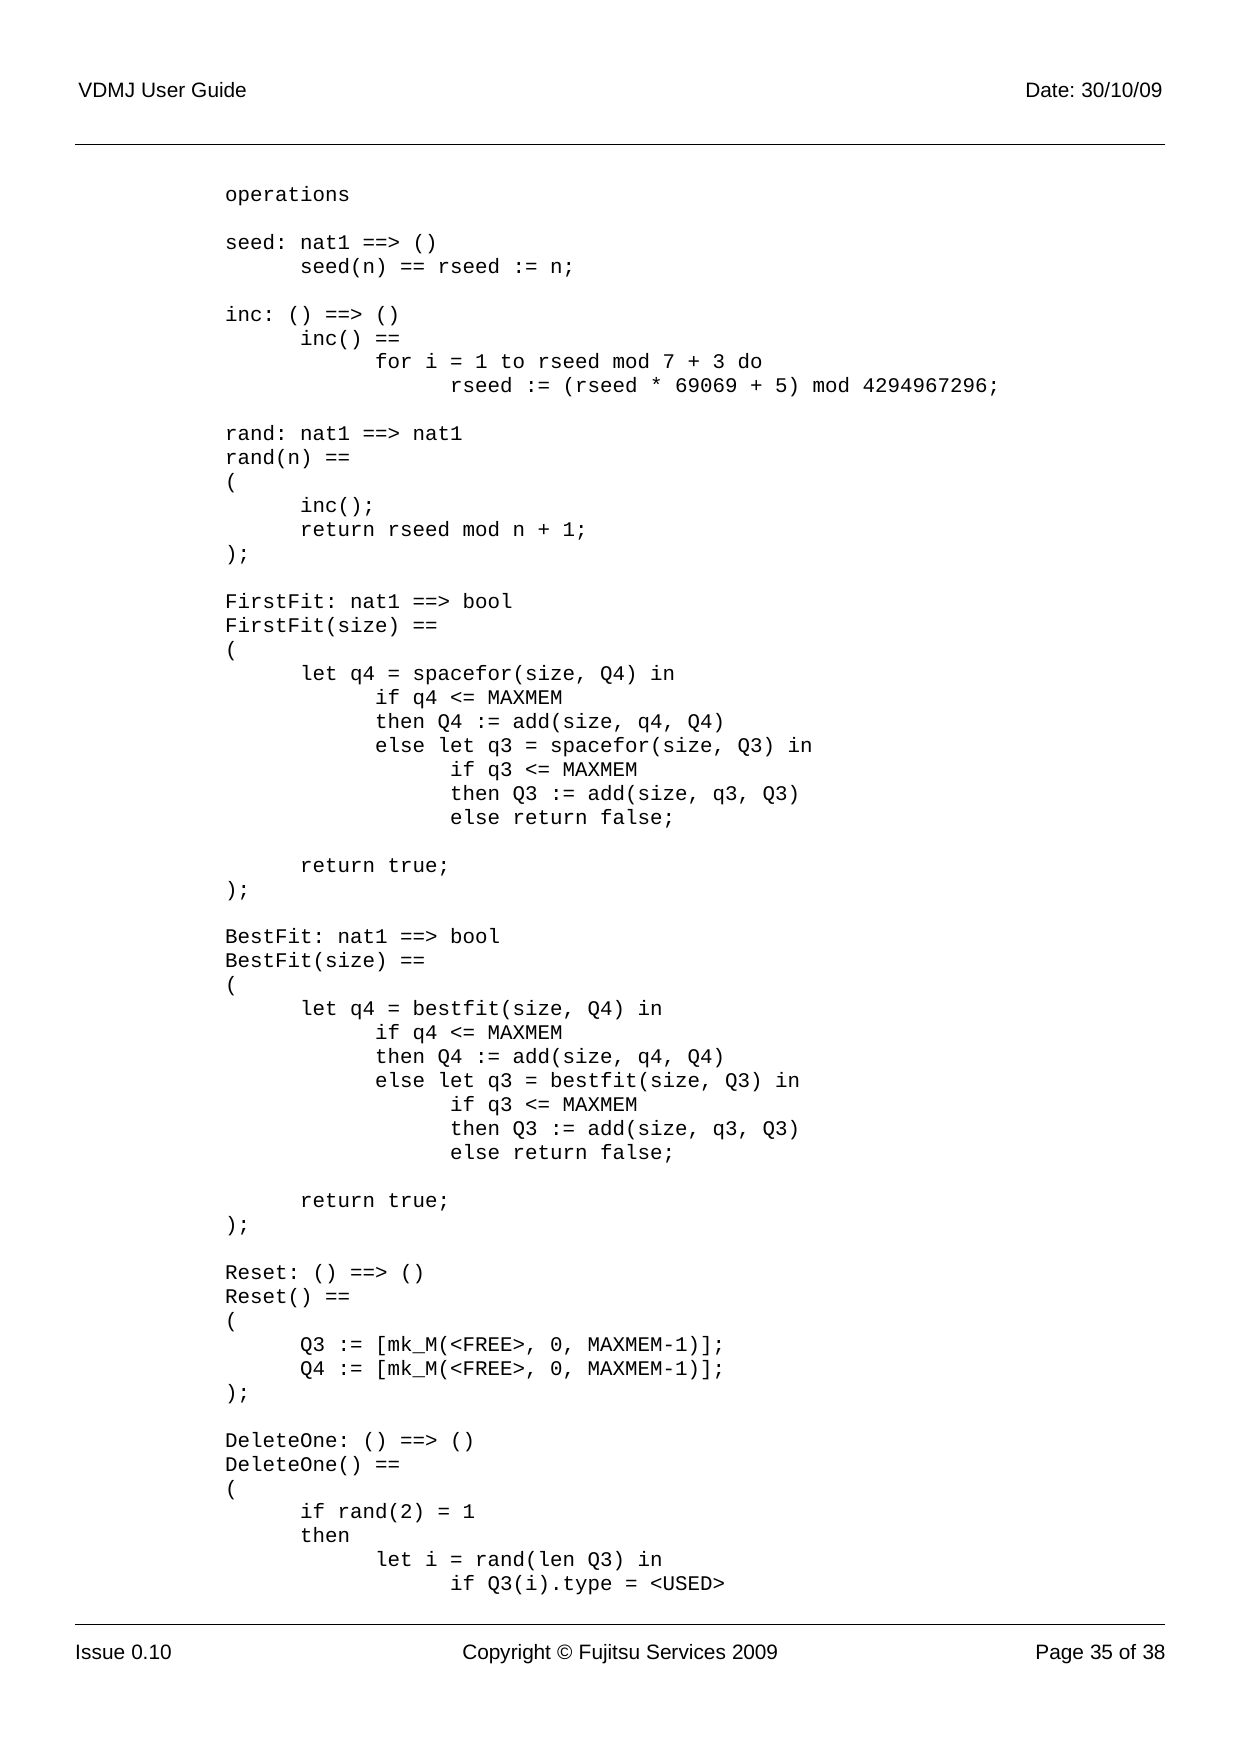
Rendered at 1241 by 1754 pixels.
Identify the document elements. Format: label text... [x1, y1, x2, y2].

text BestFit: nat1 ==> bool [225, 926, 1165, 950]
text rand: nat1 ==> nat1 [225, 423, 1165, 447]
text then Q3 := add(size, q3, Q3) [225, 1118, 1165, 1142]
text rand(n) == [225, 447, 1165, 471]
text then Q4 := add(size, q4, Q4) [225, 1046, 1165, 1070]
text inc() == [225, 327, 1165, 351]
text else return false; [225, 807, 1165, 831]
text then Q3 := add(size, q3, Q3) [225, 783, 1165, 807]
text let q4 = bestfit(size, Q4) in [225, 998, 1165, 1022]
text inc: () ==> () [225, 303, 1165, 327]
text if q3 <= MAXMEM [225, 1094, 1165, 1118]
text then Q4 := add(size, q4, Q4) [225, 711, 1165, 735]
text if q4 <= MAXMEM [225, 687, 1165, 711]
text ( [225, 639, 1165, 663]
text seed(n) == rseed := n; [225, 256, 1165, 279]
text DeleteOne: () ==> () [225, 1429, 1165, 1453]
text for i = 1 to rseed mod 7 + 3 do [225, 351, 1165, 375]
text Reset() == [225, 1286, 1165, 1310]
text ); [225, 1382, 1165, 1406]
text rseed := (rseed * 69069 + 5) mod 4294967296; [225, 375, 1165, 399]
text return rseed mod n + 1; [225, 519, 1165, 543]
text ( [225, 1310, 1165, 1334]
text ( [225, 974, 1165, 998]
text let q4 = spacefor(size, Q4) in [225, 663, 1165, 687]
text Reset: () ==> () [225, 1262, 1165, 1286]
text ( [225, 471, 1165, 495]
text then [225, 1525, 1165, 1549]
text if rand(2) = 1 [225, 1501, 1165, 1525]
text ); [225, 543, 1165, 567]
text if q4 <= MAXMEM [225, 1022, 1165, 1046]
text else let q3 = bestfit(size, Q3) in [225, 1070, 1165, 1094]
text inc(); [225, 495, 1165, 519]
text else let q3 = spacefor(size, Q3) in [225, 735, 1165, 759]
text operations [225, 184, 1165, 208]
text ); [225, 1214, 1165, 1238]
text else return false; [225, 1142, 1165, 1166]
text BestFit(size) == [225, 950, 1165, 974]
text let i = rand(len Q3) in [225, 1549, 1165, 1573]
text DeleteOne() == [225, 1453, 1165, 1477]
text Q3 := [mk_M(<FREE>, 0, MAXMEM-1)]; [225, 1334, 1165, 1358]
text return true; [225, 1190, 1165, 1214]
text if q3 <= MAXMEM [225, 759, 1165, 783]
text FirstFit(size) == [225, 615, 1165, 639]
text FirstFit: nat1 ==> bool [225, 591, 1165, 615]
text ); [225, 878, 1165, 902]
text return true; [225, 854, 1165, 878]
text seed: nat1 ==> () [225, 232, 1165, 256]
text ( [225, 1477, 1165, 1501]
text Q4 := [mk_M(<FREE>, 0, MAXMEM-1)]; [225, 1358, 1165, 1382]
text if Q3(i).type = <USED> [225, 1573, 1165, 1597]
